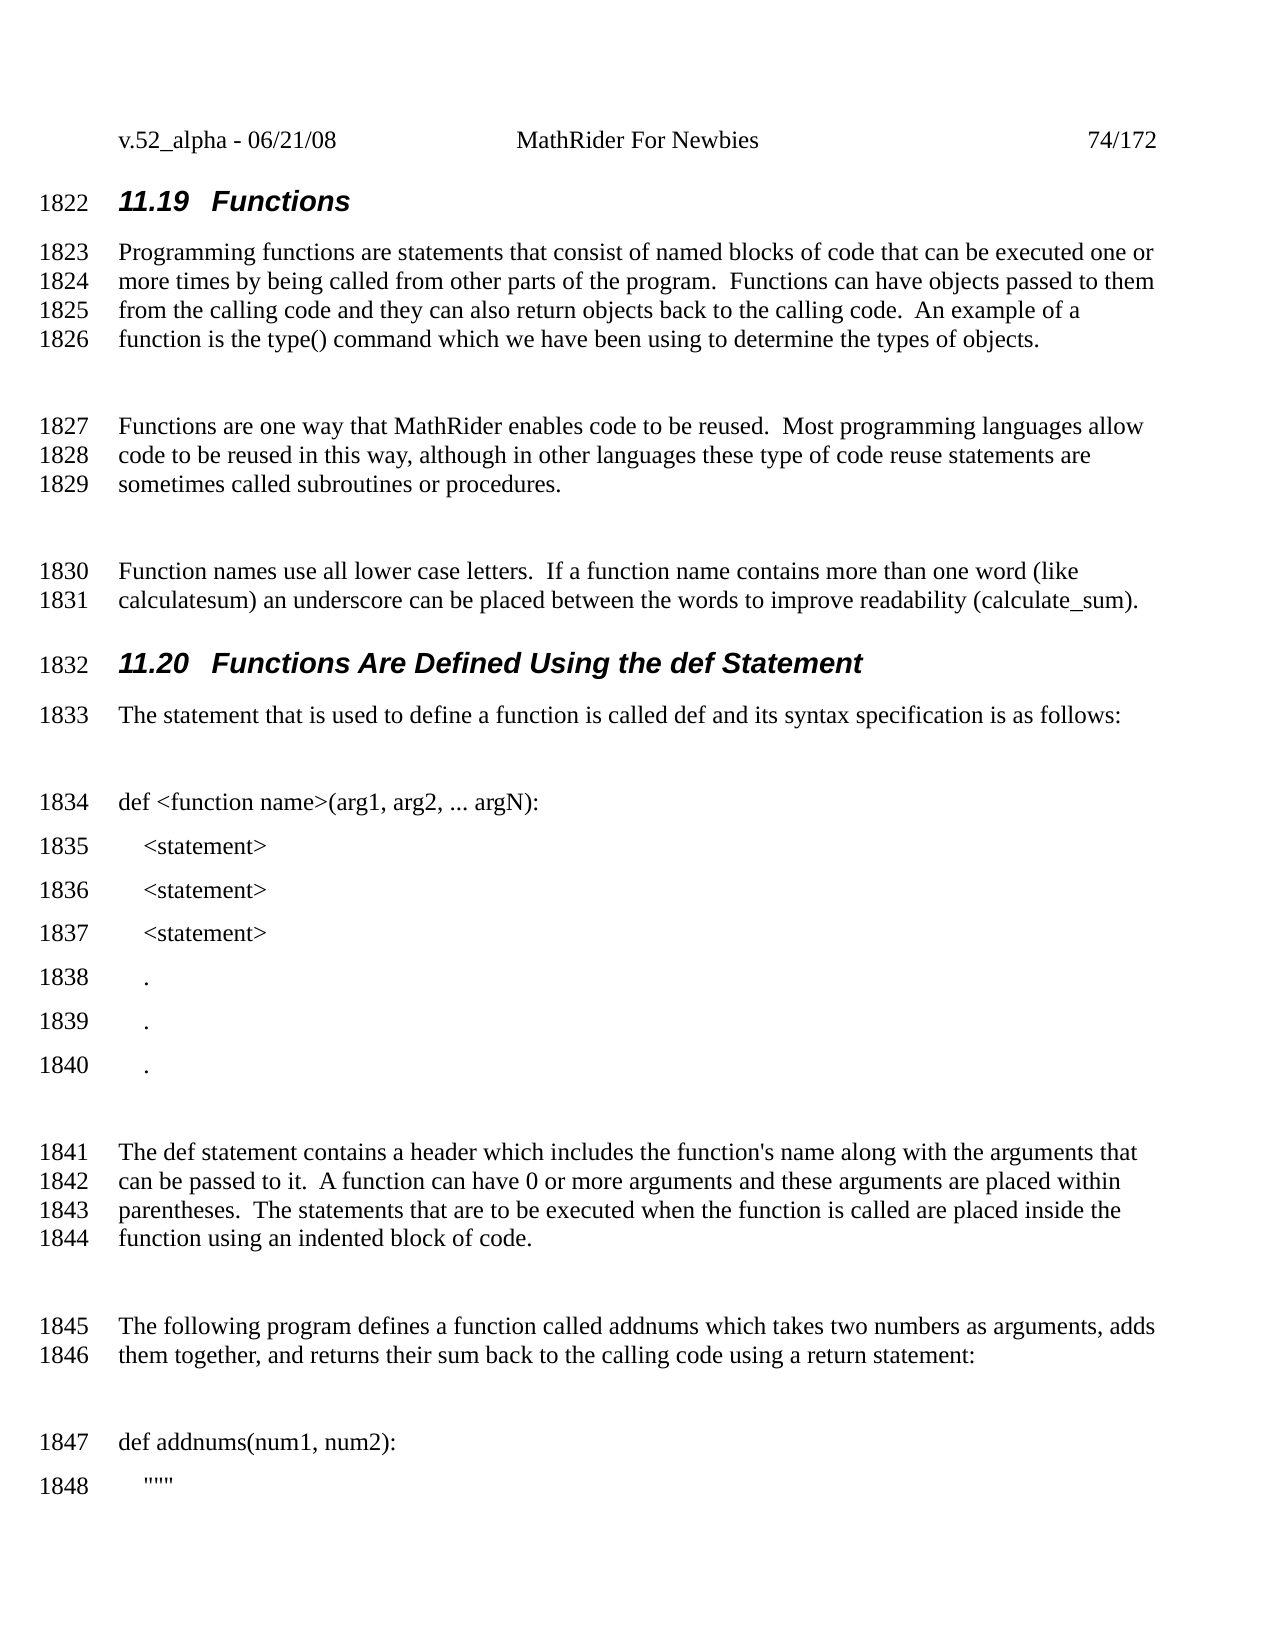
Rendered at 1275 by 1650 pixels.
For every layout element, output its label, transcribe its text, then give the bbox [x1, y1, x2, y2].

text The following program defines a function called addnums which takes two numbers as arguments, adds them together, and returns their sum back to the calling code using a return statement: [118, 1311, 1157, 1368]
text Function names use all lower case letters. If a function name contains more than one word (like calculatesum) an underscore can be placed between the words to improve readability (calculate_sum). [118, 556, 1157, 614]
text The statement that is used to define a function is called def and its syntax specification is as follows: [118, 700, 1157, 728]
subtitle Functions Are Defined Using the def Statement [118, 646, 1157, 680]
subtitle Functions [118, 184, 1157, 217]
text . [118, 1006, 1157, 1035]
text <statement> [118, 918, 1157, 947]
text def addnums(num1, num2): [118, 1427, 1157, 1456]
text . [118, 1050, 1157, 1078]
text . [118, 962, 1157, 991]
text Programming functions are statements that consist of named blocks of code that can be executed one or more times by being called from other parts of the program. Functions can have objects passed to them from the calling code and they can also return objects back to the calling code. An example of a function is the type() command which we have been using to determine the types of objects. [118, 237, 1157, 352]
text <statement> [118, 875, 1157, 903]
text def <function name>(arg1, arg2, ... argN): [118, 787, 1157, 816]
text The def statement contains a header which includes the function's name along with the arguments that can be passed to it. A function can have 0 or more arguments and these arguments are placed within parentheses. The statements that are to be executed when the function is called are placed inside the function using an indented block of code. [118, 1137, 1157, 1252]
text """ [118, 1471, 1157, 1500]
text Functions are one way that MathRider enables code to be reused. Most programming languages allow code to be reused in this way, although in other languages these type of code reuse statements are sometimes called subroutines or procedures. [118, 411, 1157, 497]
text <statement> [118, 831, 1157, 860]
